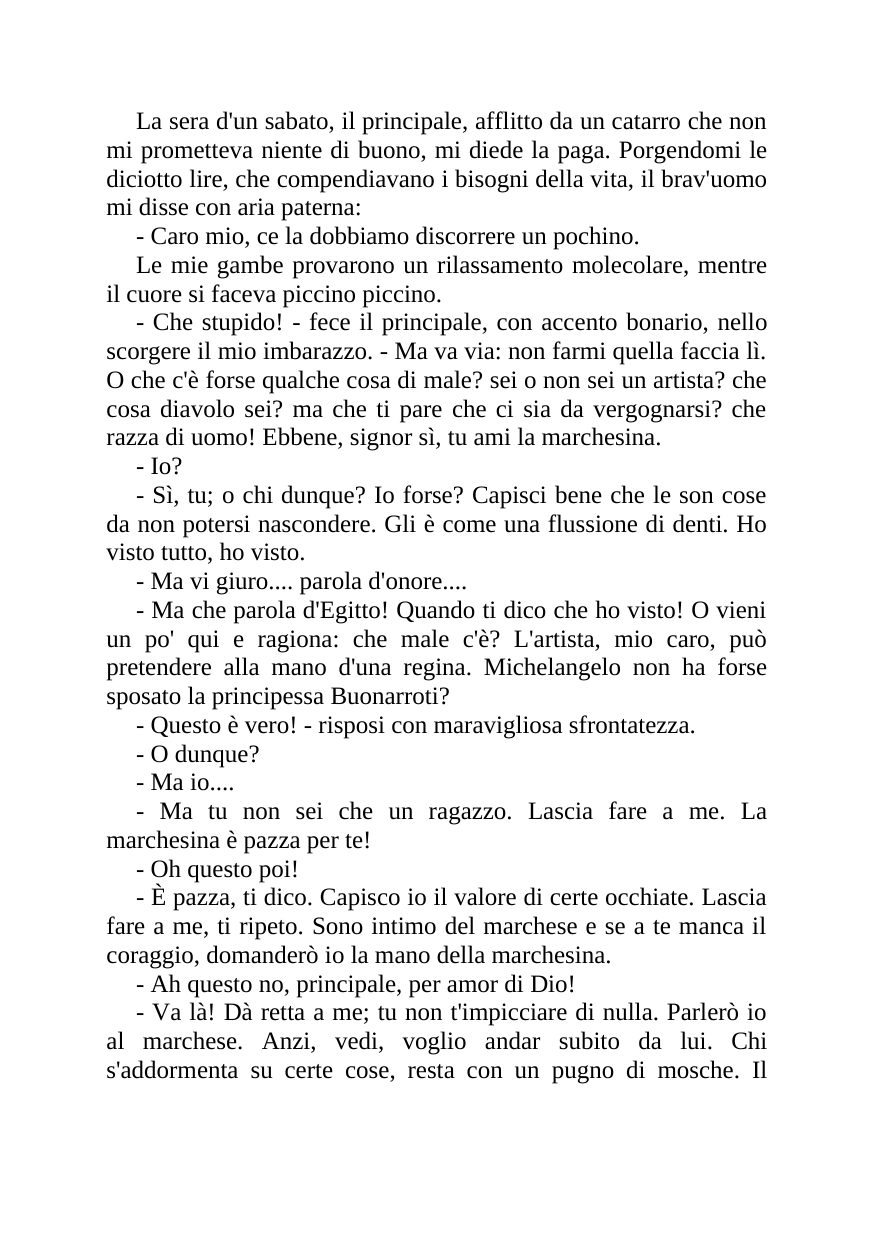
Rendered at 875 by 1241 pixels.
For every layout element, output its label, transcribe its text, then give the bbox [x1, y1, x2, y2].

text - Ma vi giuro.... parola d'onore.... [106, 566, 768, 595]
text - È pazza, ti dico. Capisco io il valore di certe occhiate. Lascia fare a me, ti ripeto. Sono intimo del marchese e se a te manca il coraggio, domanderò io la mano della marchesina. [106, 882, 768, 969]
text La sera d'un sabato, il principale, afflitto da un catarro che non mi prometteva niente di buono, mi diede la paga. Porgendomi le diciotto lire, che compendiavano i bisogni della vita, il brav'uomo mi disse con aria paterna: [106, 106, 768, 221]
text - Io? [106, 451, 768, 480]
text - Che stupido! - fece il principale, con accento bonario, nello scorgere il mio imbarazzo. - Ma va via: non farmi quella faccia lì. O che c'è forse qualche cosa di male? sei o non sei un artista? che cosa diavolo sei? ma che ti pare che ci sia da vergognarsi? che razza di uomo! Ebbene, signor sì, tu ami la marchesina. [106, 307, 768, 451]
text - Ma io.... [106, 767, 768, 796]
text - Caro mio, ce la dobbiamo discorrere un pochino. [106, 221, 768, 250]
text - Va là! Dà retta a me; tu non t'impicciare di nulla. Parlerò io al marchese. Anzi, vedi, voglio andar subito da lui. Chi s'addormenta su certe cose, resta con un pugno di mosche. Il [106, 997, 768, 1084]
text - Ah questo no, principale, per amor di Dio! [106, 969, 768, 997]
text - Sì, tu; o chi dunque? Io forse? Capisci bene che le son cose da non potersi nascondere. Gli è come una flussione di denti. Ho visto tutto, ho visto. [106, 480, 768, 566]
text - Questo è vero! - risposi con maravigliosa sfrontatezza. [106, 710, 768, 739]
text - Oh questo poi! [106, 854, 768, 882]
text - Ma che parola d'Egitto! Quando ti dico che ho visto! O vieni un po' qui e ragiona: che male c'è? L'artista, mio caro, può pretendere alla mano d'una regina. Michelangelo non ha forse sposato la principessa Buonarroti? [106, 595, 768, 710]
text - O dunque? [106, 739, 768, 767]
text - Ma tu non sei che un ragazzo. Lascia fare a me. La marchesina è pazza per te! [106, 796, 768, 854]
text Le mie gambe provarono un rilassamento molecolare, mentre il cuore si faceva piccino piccino. [106, 250, 768, 307]
